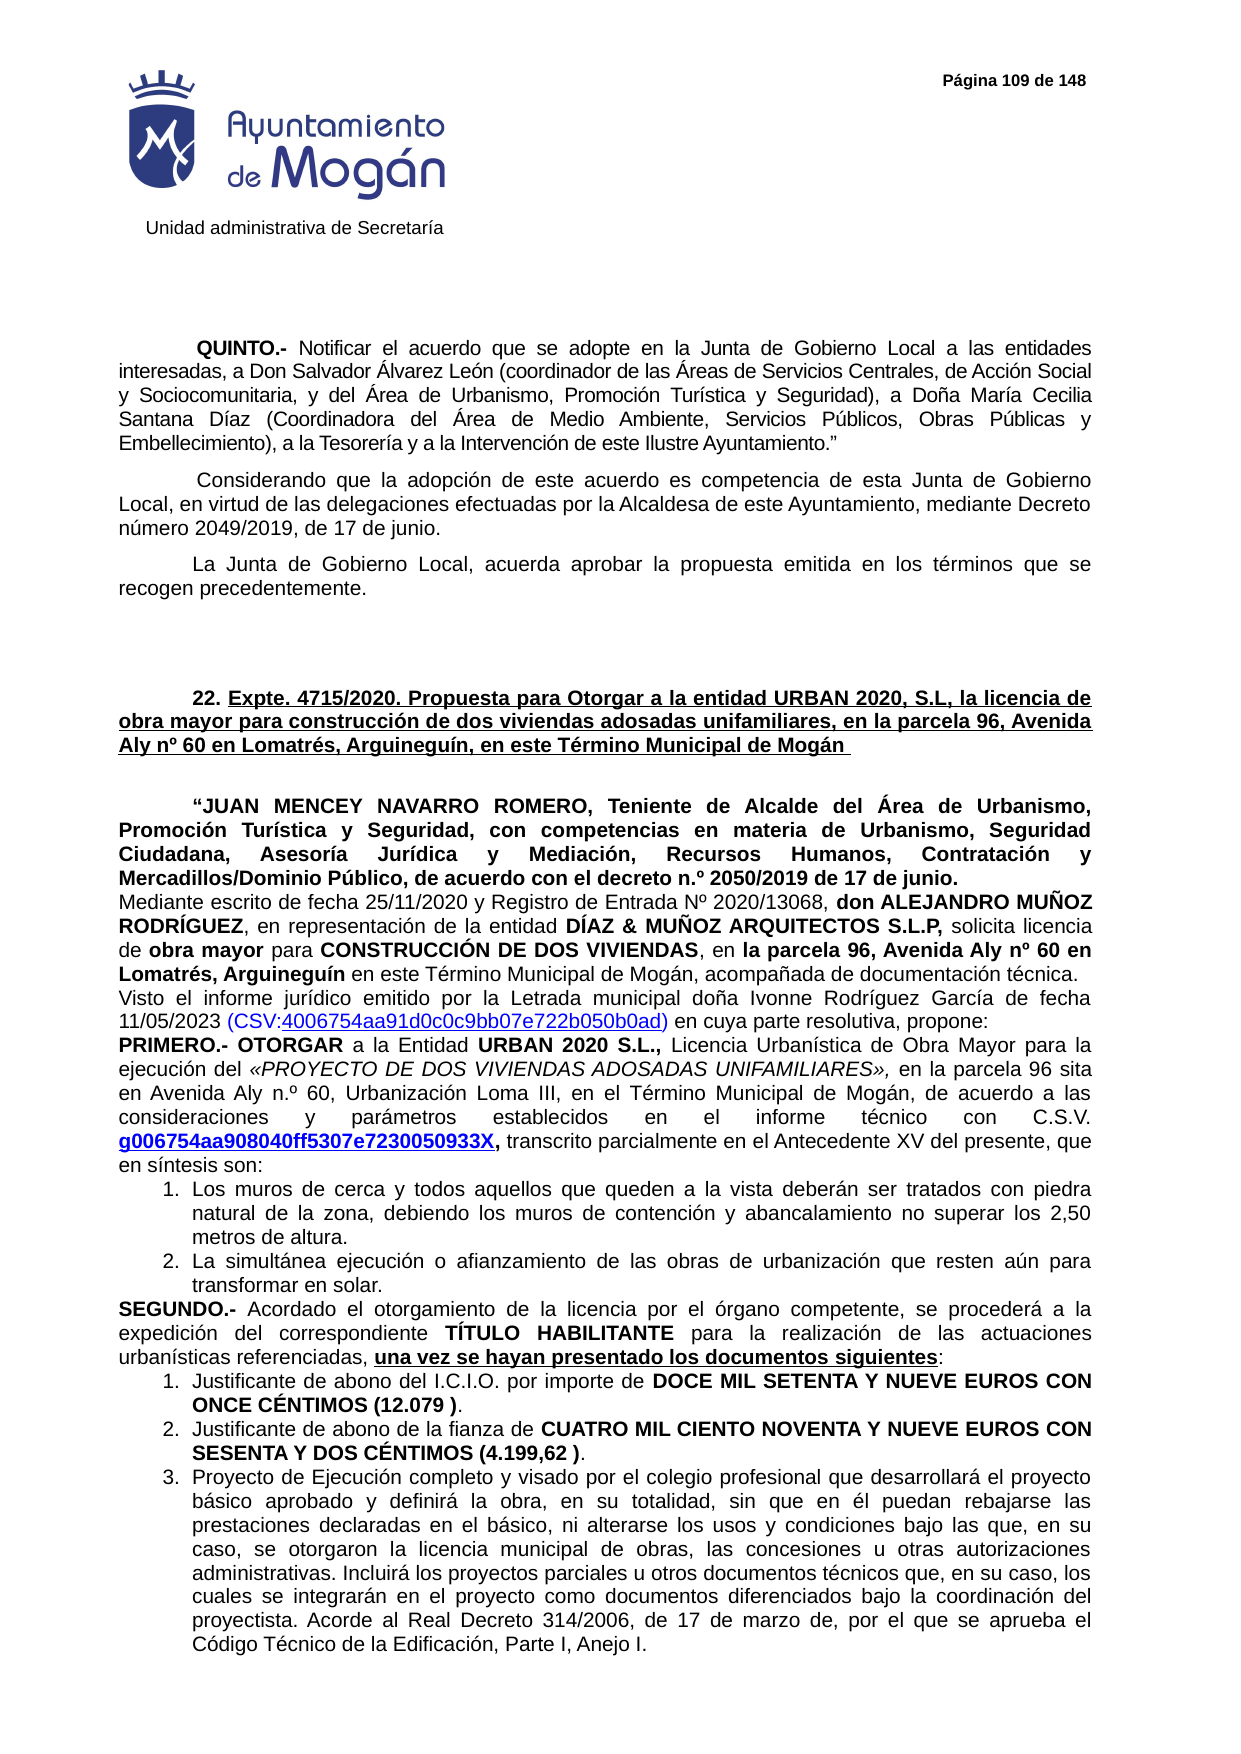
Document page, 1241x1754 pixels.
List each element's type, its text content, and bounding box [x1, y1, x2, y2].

text La Junta de Gobierno Local, acuerda aprobar la propuesta emitida en los términos que se recogen precedentemente. [118, 552, 1092, 600]
list Justificante de abono del I.C.I.O. por importe de DOCE MIL SETENTA Y NUEVE EUROS CON ONCE CÉNTIMOS (12.079 ). [162, 1369, 1092, 1417]
text Visto el informe jurídico emitido por la Letrada municipal doña Ivonne Rodríguez García de fecha 11/05/2023 (CSV:4006754aa91d0c0c9bb07e722b050b0ad) en cuya parte resolutiva, propone: [118, 985, 1092, 1033]
list La simultánea ejecución o afianzamiento de las obras de urbanización que resten aún para transformar en solar. [162, 1249, 1092, 1297]
text Considerando que la adopción de este acuerdo es competencia de esta Junta de Gobierno Local, en virtud de las delegaciones efectuadas por la Alcaldesa de este Ayuntamiento, mediante Decreto número 2049/2019, de 17 de junio. [118, 468, 1092, 539]
text Aly nº 60 en Lomatrés, Arguineguín, en este Término Municipal de Mogán [118, 731, 1092, 757]
text Mediante escrito de fecha 25/11/2020 y Registro de Entrada Nº 2020/13068, don ALEJANDRO MUÑOZ RODRÍGUEZ, en representación de la entidad DÍAZ & MUÑOZ ARQUITECTOS S.L.P, solicita licencia de obra mayor para CONSTRUCCIÓN DE DOS VIVIENDAS, en la parcela 96, Avenida Aly nº 60 en Lomatrés, Arguineguín en este Término Municipal de Mogán, acompañada de documentación técnica. [118, 889, 1092, 985]
text QUINTO.- Notificar el acuerdo que se adopte en la Junta de Gobierno Local a las entidades interesadas, a Don Salvador Álvarez León (coordinador de las Áreas de Servicios Centrales, de Acción Social y Sociocomunitaria, y del Área de Urbanismo, Promoción Turística y Seguridad), a Doña María Cecilia Santana Díaz (Coordinadora del Área de Medio Ambiente, Servicios Públicos, Obras Públicas y Embellecimiento), a la Tesorería y a la Intervención de este Ilustre Ayuntamiento.” [118, 335, 1092, 455]
list Justificante de abono de la fianza de CUATRO MIL CIENTO NOVENTA Y NUEVE EUROS CON SESENTA Y DOS CÉNTIMOS (4.199,62 ). [162, 1417, 1092, 1464]
text SEGUNDO.- Acordado el otorgamiento de la licencia por el órgano competente, se procederá a la expedición del correspondiente TÍTULO HABILITANTE para la realización de las actuaciones urbanísticas referenciadas, una vez se hayan presentado los documentos siguientes: [118, 1297, 1092, 1369]
picture [128, 70, 445, 206]
text “JUAN MENCEY NAVARRO ROMERO, Teniente de Alcalde del Área de Urbanismo, Promoción Turística y Seguridad, con competencias en materia de Urbanismo, Seguridad Ciudadana, Asesoría Jurídica y Mediación, Recursos Humanos, Contratación y Mercadillos/Dominio Público, de acuerdo con el decreto n.º 2050/2019 de 17 de junio. [118, 794, 1092, 889]
list Proyecto de Ejecución completo y visado por el colegio profesional que desarrollará el proyecto básico aprobado y definirá la obra, en su totalidad, sin que en él puedan rebajarse las prestaciones declaradas en el básico, ni alterarse los usos y condiciones bajo las que, en su caso, se otorgaron la licencia municipal de obras, las concesiones u otras autorizaciones administrativas. Incluirá los proyectos parciales u otros documentos técnicos que, en su caso, los cuales se integrarán en el proyecto como documentos diferenciados bajo la coordinación del proyectista. Acorde al Real Decreto 314/2006, de 17 de marzo de, por el que se aprueba el Código Técnico de la Edificación, Parte I, Anejo I. [162, 1464, 1092, 1656]
text 22. Expte. 4715/2020. Propuesta para Otorgar a la entidad URBAN 2020, S.L, la licencia de obra mayor para construcción de dos viviendas adosadas unifamiliares, en la parcela 96, Avenida [118, 685, 1092, 730]
text PRIMERO.- OTORGAR a la Entidad URBAN 2020 S.L., Licencia Urbanística de Obra Mayor para la ejecución del «PROYECTO DE DOS VIVIENDAS ADOSADAS UNIFAMILIARES», en la parcela 96 sita en Avenida Aly n.º 60, Urbanización Loma III, en el Término Municipal de Mogán, de acuerdo a las consideraciones y parámetros establecidos en el informe técnico con C.S.V. g006754aa908040ff5307e7230050933X, transcrito parcialmente en el Antecedente XV del presente, que en síntesis son: [118, 1033, 1092, 1177]
list Los muros de cerca y todos aquellos que queden a la vista deberán ser tratados con piedra natural de la zona, debiendo los muros de contención y abancalamiento no superar los 2,50 metros de altura. [162, 1177, 1092, 1249]
